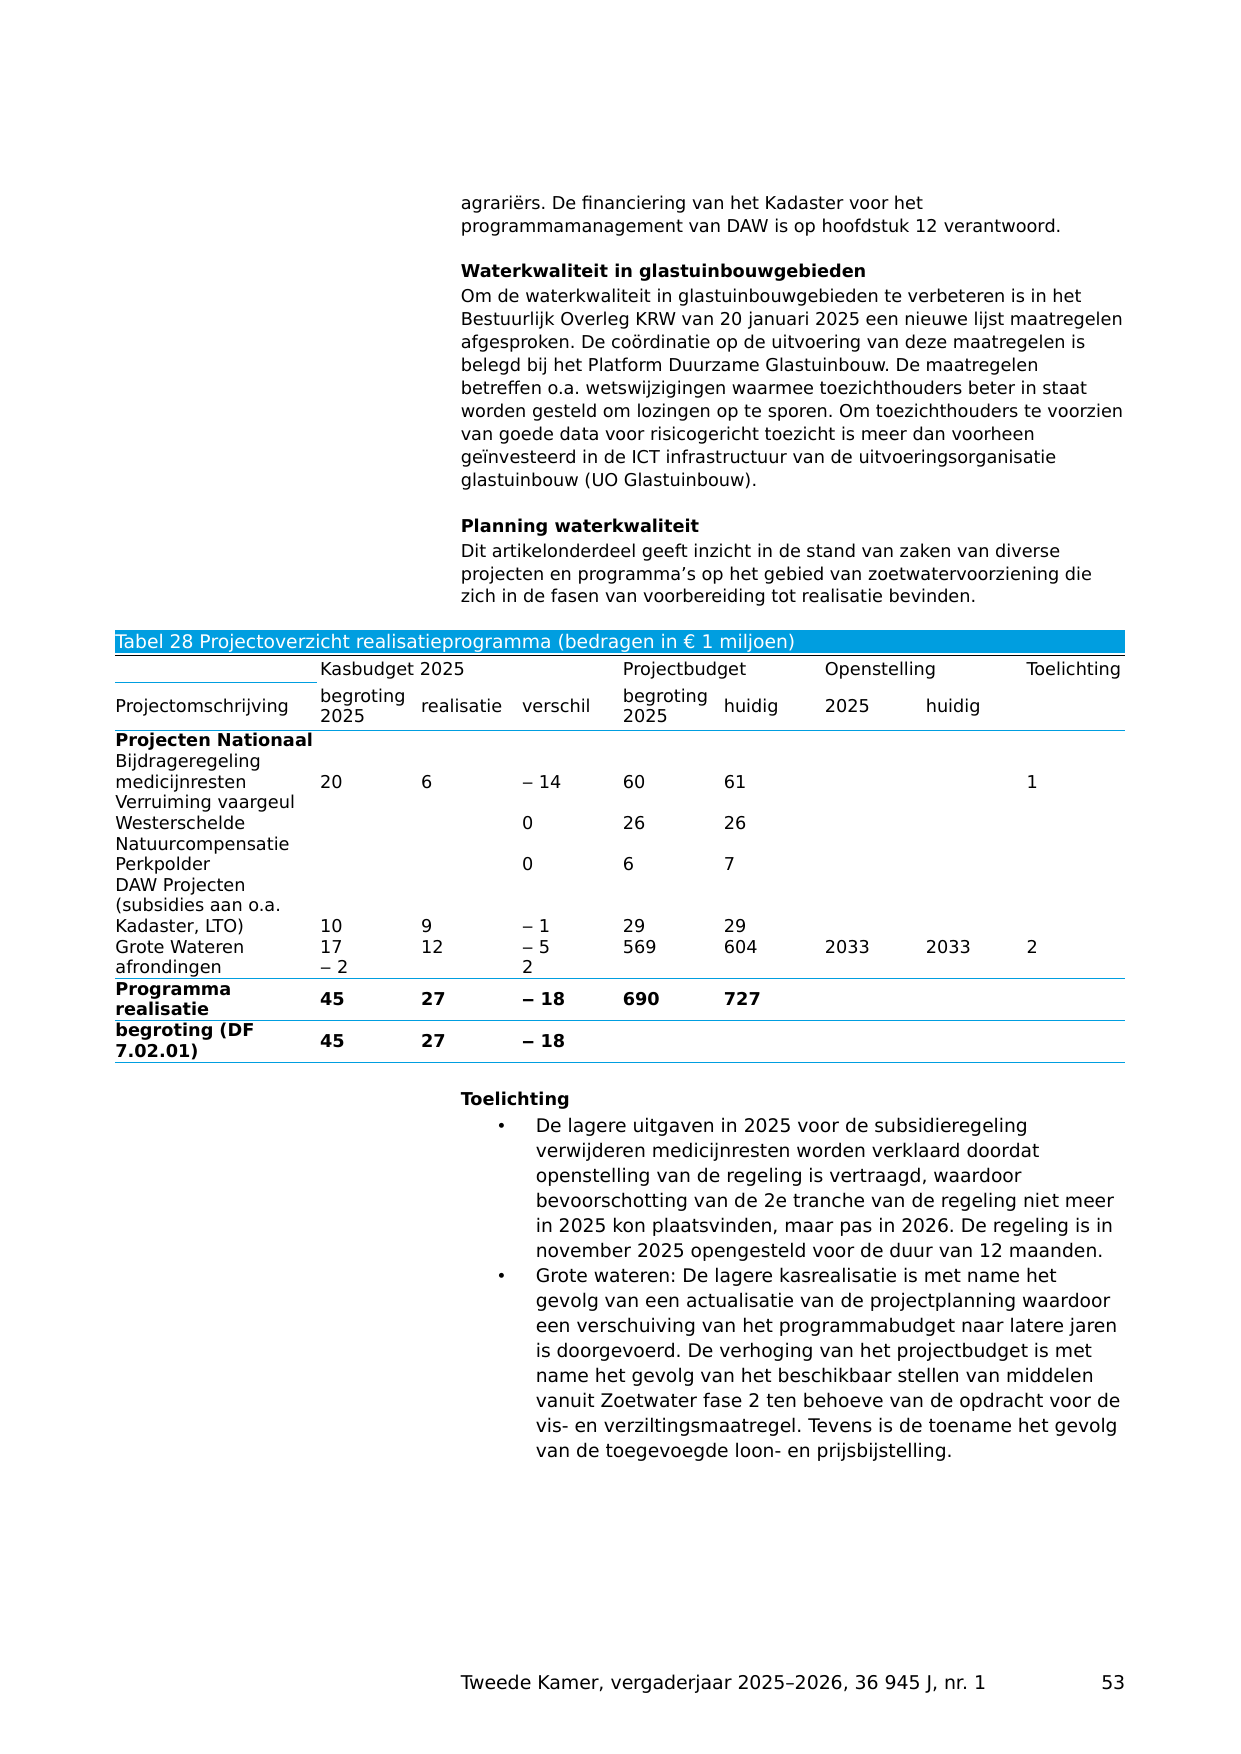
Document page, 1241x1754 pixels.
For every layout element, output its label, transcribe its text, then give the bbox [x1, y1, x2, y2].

table_cell [317, 792, 418, 833]
table_cell Openstelling [822, 656, 1023, 682]
table_cell [721, 1021, 822, 1061]
table_cell 26 [721, 792, 822, 833]
table_cell 727 [721, 979, 822, 1020]
table_cell 569 [620, 937, 721, 957]
table_cell [115, 656, 317, 682]
table_cell verschil [519, 682, 620, 730]
table_cell Bijdrageregeling medicijnresten [115, 751, 317, 792]
table_cell [822, 751, 923, 792]
table_cell 26 [620, 792, 721, 833]
table_cell [923, 875, 1023, 937]
table_cell ‒ 2 [317, 957, 418, 978]
table_cell huidig [721, 682, 822, 730]
table_cell [721, 731, 822, 751]
table_cell Projectbudget [620, 656, 822, 682]
table_cell [822, 979, 923, 1020]
table_cell Natuurcompensatie Perkpolder [115, 834, 317, 875]
text Toelichting [461, 1087, 1125, 1110]
table_cell 2025 [822, 682, 923, 730]
table_cell [1024, 875, 1125, 937]
table_cell 29 [721, 875, 822, 937]
table_cell Projectomschrijving [115, 683, 317, 730]
table_cell Kasbudget 2025 [317, 656, 620, 682]
table_cell ‒ 18 [519, 1021, 620, 1061]
table_cell [1024, 731, 1125, 751]
table_cell [923, 957, 1023, 978]
table_cell [822, 834, 923, 875]
list Grote wateren: De lagere kasrealisatie is met name het gevolg van een actualisatie van de projectplanning waardoor een verschuiving van het programmabudget naar latere jaren is doorgevoerd. De verhoging van het projectbudget is met name het gevolg van het beschikbaar stellen van middelen vanuit Zoetwater fase 2 ten behoeve van de opdracht voor de vis- en verziltingsmaatregel. Tevens is de toename het gevolg van de toegevoegde loon- en prijsbijstelling. [498, 1262, 1125, 1462]
table_cell [721, 957, 822, 978]
table_cell ‒ 14 [519, 751, 620, 792]
table_cell 61 [721, 751, 822, 792]
table_cell [923, 751, 1023, 792]
table_cell 2 [1024, 937, 1125, 957]
table_cell [1024, 979, 1125, 1020]
table_cell 2033 [822, 937, 923, 957]
table_cell ‒ 5 [519, 937, 620, 957]
table_cell huidig [923, 682, 1023, 730]
table_cell 20 [317, 751, 418, 792]
table_cell Grote Wateren [115, 937, 317, 957]
table_cell [1024, 957, 1125, 978]
table_cell begroting (DF 7.02.01) [115, 1021, 317, 1061]
table_cell 10 [317, 875, 418, 937]
table_cell 6 [418, 751, 519, 792]
table_cell [923, 979, 1023, 1020]
table_cell [923, 731, 1023, 751]
table_cell 7 [721, 834, 822, 875]
table_cell 45 [317, 979, 418, 1020]
text Planning waterkwaliteit [461, 514, 1125, 537]
table_cell [822, 875, 923, 937]
table_cell [822, 792, 923, 833]
table_cell [923, 1021, 1023, 1061]
table_cell [822, 731, 923, 751]
text Om de waterkwaliteit in glastuinbouwgebieden te verbeteren is in het Bestuurlijk Overleg KRW van 20 januari 2025 een nieuwe lijst maatregelen afgesproken. De coördinatie op de uitvoering van deze maatregelen is belegd bij het Platform Duurzame Glastuinbouw. De maatregelen betreffen o.a. wetswijzigingen waarmee toezichthouders beter in staat worden gesteld om lozingen op te sporen. Om toezichthouders te voorzien van goede data voor risicogericht toezicht is meer dan voorheen geïnvesteerd in de ICT infrastructuur van de uitvoeringsorganisatie glastuinbouw (UO Glastuinbouw). [461, 284, 1125, 491]
table_cell 690 [620, 979, 721, 1020]
table_cell [418, 834, 519, 875]
table_cell DAW Projecten (subsidies aan o.a. Kadaster, LTO) [115, 875, 317, 937]
list De lagere uitgaven in 2025 voor de subsidieregeling verwijderen medicijnresten worden verklaard doordat openstelling van de regeling is vertraagd, waardoor bevoorschotting van de 2e tranche van de regeling niet meer in 2025 kon plaatsvinden, maar pas in 2026. De regeling is in november 2025 opengesteld voor de duur van 12 maanden. [498, 1112, 1125, 1262]
table_cell Verruiming vaargeul Westerschelde [115, 792, 317, 833]
table_cell [317, 834, 418, 875]
table_cell [923, 834, 1023, 875]
table_cell [1024, 834, 1125, 875]
table_cell Projecten Nationaal [115, 731, 317, 751]
table_cell [620, 957, 721, 978]
table_cell 6 [620, 834, 721, 875]
table_cell Programma realisatie [115, 979, 317, 1020]
text Dit artikelonderdeel geeft inzicht in de stand van zaken van diverse projecten en programma’s op het gebied van zoetwatervoorziening die zich in de fasen van voorbereiding tot realisatie bevinden. [461, 539, 1125, 607]
table_cell [620, 731, 721, 751]
table_cell [1024, 1021, 1125, 1061]
table_cell ‒ 1 [519, 875, 620, 937]
table_cell realisatie [418, 682, 519, 730]
text agrariërs. De financiering van het Kadaster voor het programmamanagement van DAW is op hoofdstuk 12 verantwoord. [461, 191, 1125, 237]
table_cell 17 [317, 937, 418, 957]
table_cell 27 [418, 979, 519, 1020]
table_cell [822, 957, 923, 978]
table_cell 60 [620, 751, 721, 792]
table_cell 9 [418, 875, 519, 937]
table_cell [519, 731, 620, 751]
table_cell 0 [519, 834, 620, 875]
table_cell [620, 1021, 721, 1061]
table_cell 27 [418, 1021, 519, 1061]
table_cell 29 [620, 875, 721, 937]
table_cell 2 [519, 957, 620, 978]
table_cell begroting 2025 [620, 682, 721, 730]
table_cell [418, 731, 519, 751]
table_cell 604 [721, 937, 822, 957]
table_cell [1024, 792, 1125, 833]
table_cell ‒ 18 [519, 979, 620, 1020]
table_cell [1024, 682, 1125, 730]
table_cell afrondingen [115, 957, 317, 978]
table_cell 45 [317, 1021, 418, 1061]
table_cell [418, 792, 519, 833]
table_cell 0 [519, 792, 620, 833]
table_cell [923, 792, 1023, 833]
table_cell 12 [418, 937, 519, 957]
text Waterkwaliteit in glastuinbouwgebieden [461, 259, 1125, 282]
table_cell [317, 731, 418, 751]
table_cell Toelichting [1024, 656, 1125, 682]
table_cell [822, 1021, 923, 1061]
table_cell begroting 2025 [317, 682, 418, 730]
table_cell 2033 [923, 937, 1023, 957]
table_cell 1 [1024, 751, 1125, 792]
table_cell [418, 957, 519, 978]
